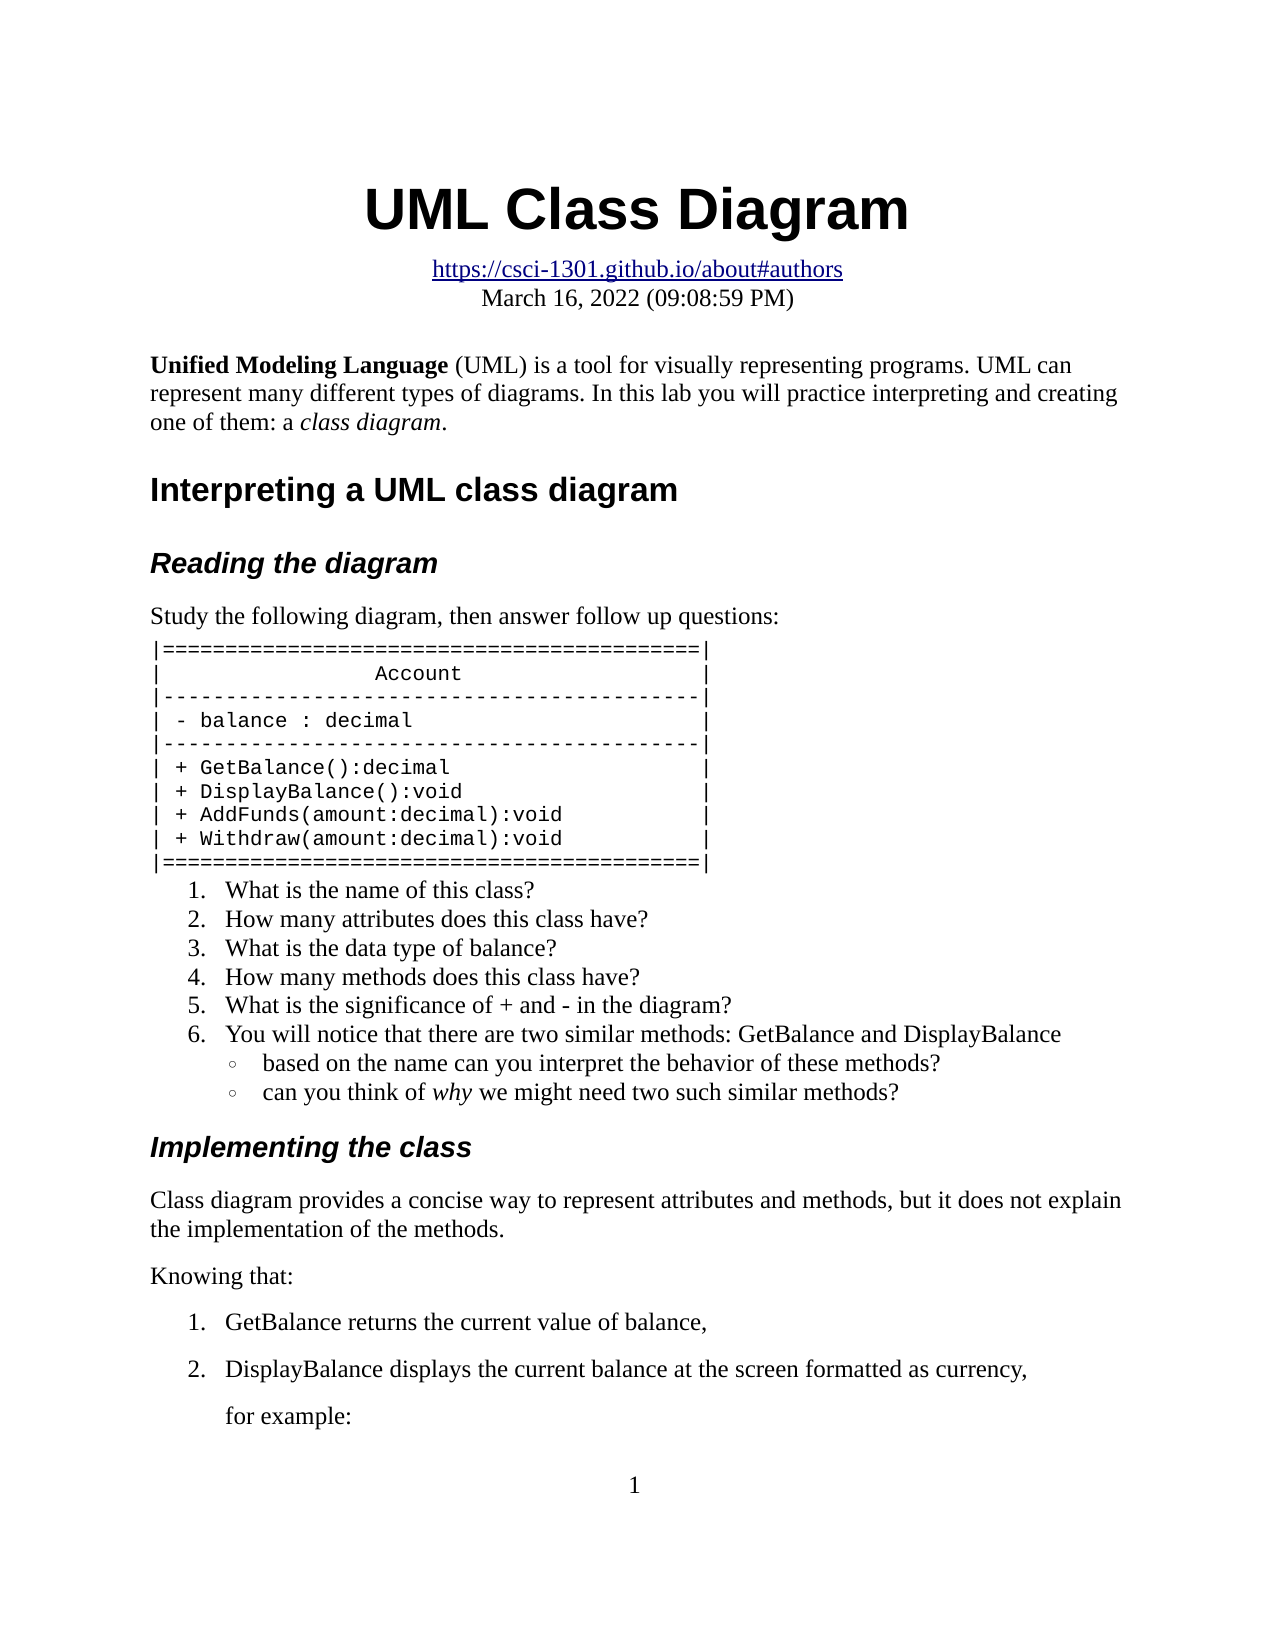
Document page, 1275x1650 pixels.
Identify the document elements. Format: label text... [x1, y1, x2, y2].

text Study the following diagram, then answer follow up questions: [150, 601, 1125, 630]
subtitle Interpreting a UML class diagram [150, 470, 1125, 509]
subtitle Reading the diagram [150, 546, 1125, 580]
text Knowing that: [150, 1261, 1125, 1289]
list based on the name can you interpret the behavior of these methods? [225, 1048, 1125, 1077]
list How many methods does this class have? [187, 962, 1125, 990]
text |===========================================| [150, 852, 1125, 875]
text | + DisplayBalance():void | [150, 781, 1125, 804]
text |-------------------------------------------| [150, 733, 1125, 757]
text Unified Modeling Language (UML) is a tool for visually representing programs. UML can represent many different types of diagrams. In this lab you will practice interpreting and creating one of them: a class diagram. [150, 350, 1125, 436]
text |===========================================| [150, 639, 1125, 662]
list What is the name of this class? [187, 875, 1125, 904]
list can you think of why we might need two such similar methods? [225, 1077, 1125, 1105]
text March 16, 2022 (09:08:59 PM) [150, 283, 1125, 312]
text | + Withdraw(amount:decimal):void | [150, 828, 1125, 852]
list DisplayBalance displays the current balance at the screen formatted as currency, [187, 1354, 1125, 1383]
text https://csci-1301.github.io/about#authors [150, 254, 1125, 283]
subtitle Implementing the class [150, 1130, 1125, 1164]
list for example: [187, 1401, 1125, 1429]
text | - balance : decimal | [150, 710, 1125, 733]
list GetBalance returns the current value of balance, [187, 1307, 1125, 1336]
list You will notice that there are two similar methods: GetBalance and DisplayBalance [187, 1019, 1125, 1048]
list What is the data type of balance? [187, 933, 1125, 962]
text | + GetBalance():decimal | [150, 757, 1125, 781]
title UML Class Diagram [150, 175, 1125, 242]
text |-------------------------------------------| [150, 686, 1125, 710]
text | Account | [150, 662, 1125, 686]
list What is the significance of + and - in the diagram? [187, 990, 1125, 1019]
text Class diagram provides a concise way to represent attributes and methods, but it does not explain the implementation of the methods. [150, 1185, 1125, 1243]
text | + AddFunds(amount:decimal):void | [150, 804, 1125, 828]
list How many attributes does this class have? [187, 904, 1125, 933]
